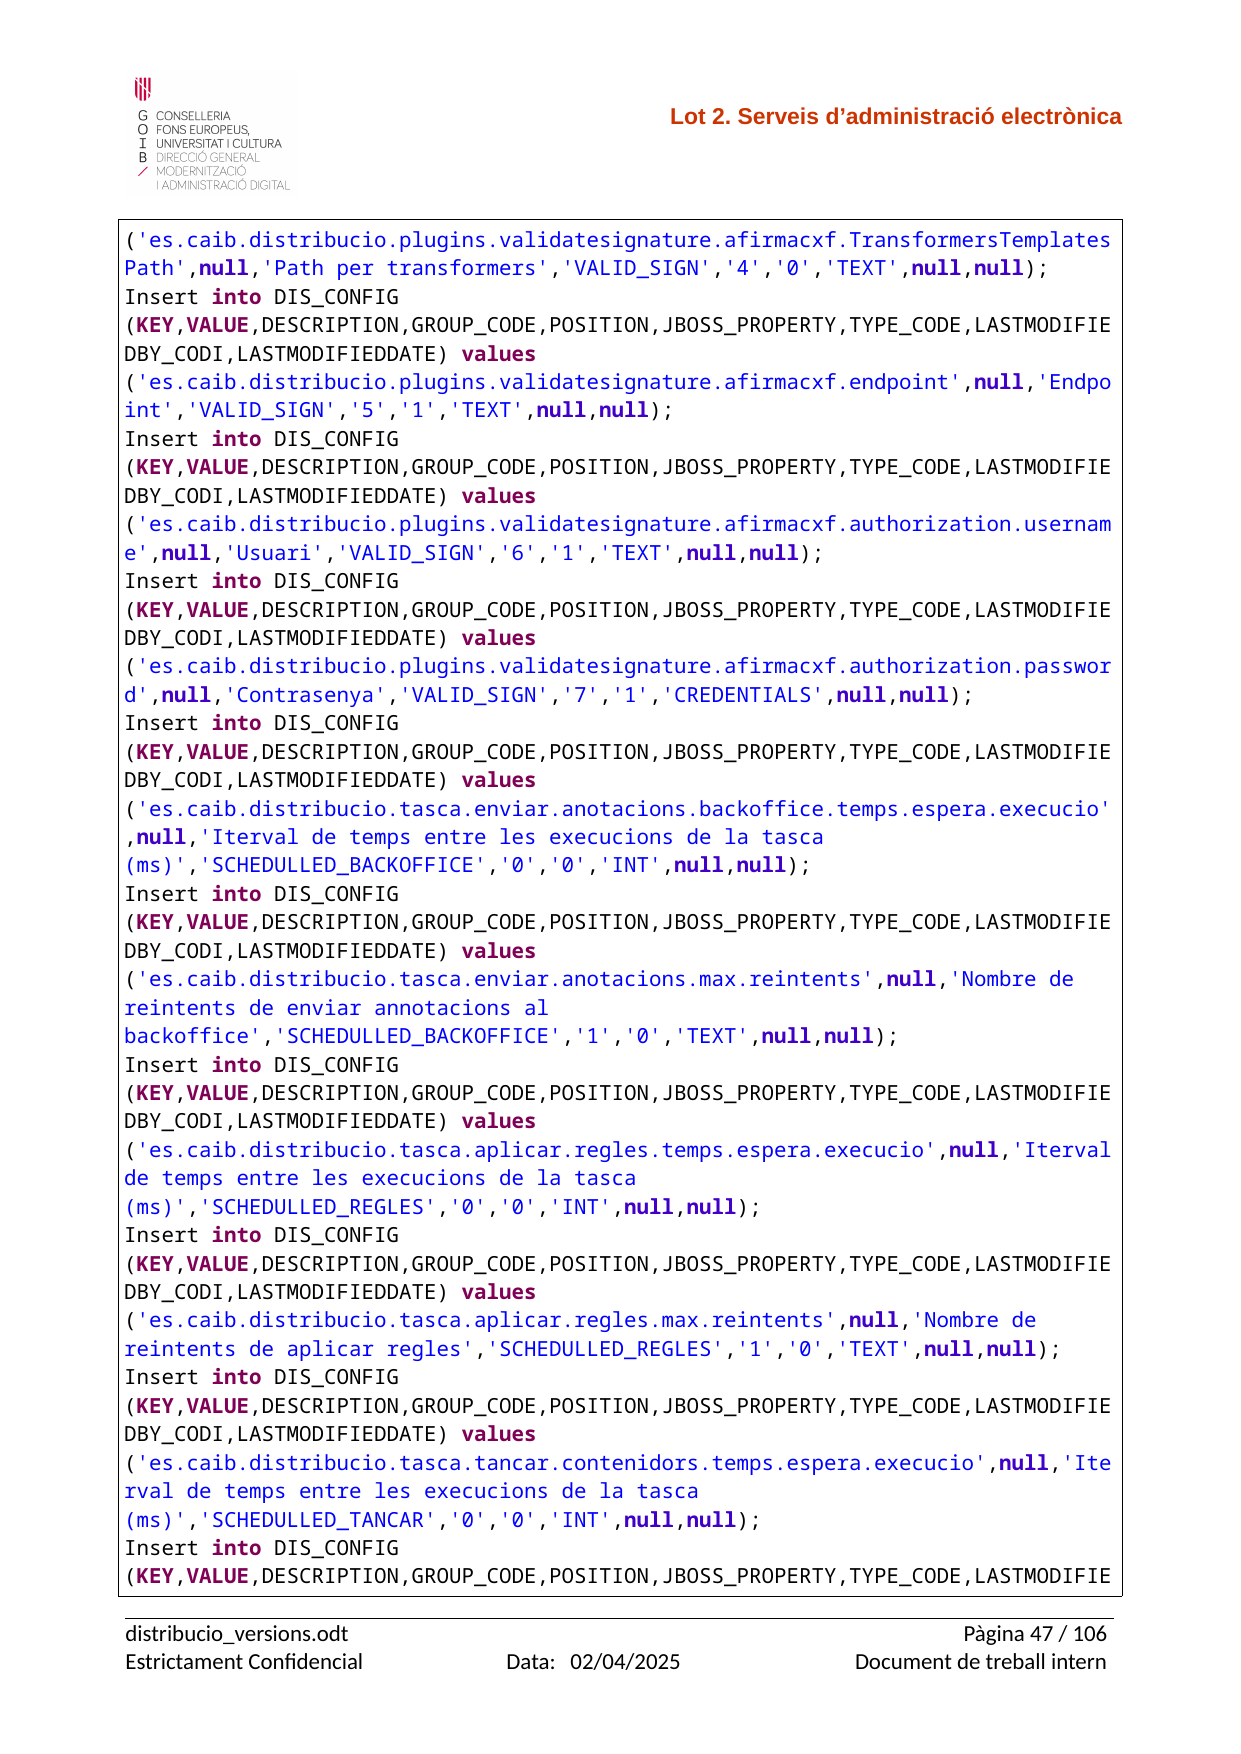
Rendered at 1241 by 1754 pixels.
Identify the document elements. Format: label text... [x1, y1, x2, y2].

table_header ('es.caib.distribucio.plugins.validatesignature.afirmacxf.TransformersTemplatesPath',null,'Path per transformers','VALID_SIGN','4','0','TEXT',null,null); Insert into DIS_CONFIG (KEY,VALUE,DESCRIPTION,GROUP_CODE,POSITION,JBOSS_PROPERTY,TYPE_CODE,LASTMODIFIEDBY_CODI,LASTMODIFIEDDATE) values ('es.caib.distribucio.plugins.validatesignature.afirmacxf.endpoint',null,'Endpoint','VALID_SIGN','5','1','TEXT',null,null); Insert into DIS_CONFIG (KEY,VALUE,DESCRIPTION,GROUP_CODE,POSITION,JBOSS_PROPERTY,TYPE_CODE,LASTMODIFIEDBY_CODI,LASTMODIFIEDDATE) values ('es.caib.distribucio.plugins.validatesignature.afirmacxf.authorization.username',null,'Usuari','VALID_SIGN','6','1','TEXT',null,null); Insert into DIS_CONFIG (KEY,VALUE,DESCRIPTION,GROUP_CODE,POSITION,JBOSS_PROPERTY,TYPE_CODE,LASTMODIFIEDBY_CODI,LASTMODIFIEDDATE) values ('es.caib.distribucio.plugins.validatesignature.afirmacxf.authorization.password',null,'Contrasenya','VALID_SIGN','7','1','CREDENTIALS',null,null); Insert into DIS_CONFIG (KEY,VALUE,DESCRIPTION,GROUP_CODE,POSITION,JBOSS_PROPERTY,TYPE_CODE,LASTMODIFIEDBY_CODI,LASTMODIFIEDDATE) values ('es.caib.distribucio.tasca.enviar.anotacions.backoffice.temps.espera.execucio',null,'Iterval de temps entre les execucions de la tasca (ms)','SCHEDULLED_BACKOFFICE','0','0','INT',null,null); Insert into DIS_CONFIG (KEY,VALUE,DESCRIPTION,GROUP_CODE,POSITION,JBOSS_PROPERTY,TYPE_CODE,LASTMODIFIEDBY_CODI,LASTMODIFIEDDATE) values ('es.caib.distribucio.tasca.enviar.anotacions.max.reintents',null,'Nombre de reintents de enviar annotacions al backoffice','SCHEDULLED_BACKOFFICE','1','0','TEXT',null,null); Insert into DIS_CONFIG (KEY,VALUE,DESCRIPTION,GROUP_CODE,POSITION,JBOSS_PROPERTY,TYPE_CODE,LASTMODIFIEDBY_CODI,LASTMODIFIEDDATE) values ('es.caib.distribucio.tasca.aplicar.regles.temps.espera.execucio',null,'Iterval de temps entre les execucions de la tasca (ms)','SCHEDULLED_REGLES','0','0','INT',null,null); Insert into DIS_CONFIG (KEY,VALUE,DESCRIPTION,GROUP_CODE,POSITION,JBOSS_PROPERTY,TYPE_CODE,LASTMODIFIEDBY_CODI,LASTMODIFIEDDATE) values ('es.caib.distribucio.tasca.aplicar.regles.max.reintents',null,'Nombre de reintents de aplicar regles','SCHEDULLED_REGLES','1','0','TEXT',null,null); Insert into DIS_CONFIG (KEY,VALUE,DESCRIPTION,GROUP_CODE,POSITION,JBOSS_PROPERTY,TYPE_CODE,LASTMODIFIEDBY_CODI,LASTMODIFIEDDATE) values ('es.caib.distribucio.tasca.tancar.contenidors.temps.espera.execucio',null,'Iterval de temps entre les execucions de la tasca (ms)','SCHEDULLED_TANCAR','0','0','INT',null,null); Insert into DIS_CONFIG (KEY,VALUE,DESCRIPTION,GROUP_CODE,POSITION,JBOSS_PROPERTY,TYPE_CODE,LASTMODIFIE [119, 220, 1122, 1596]
picture [126, 70, 299, 197]
